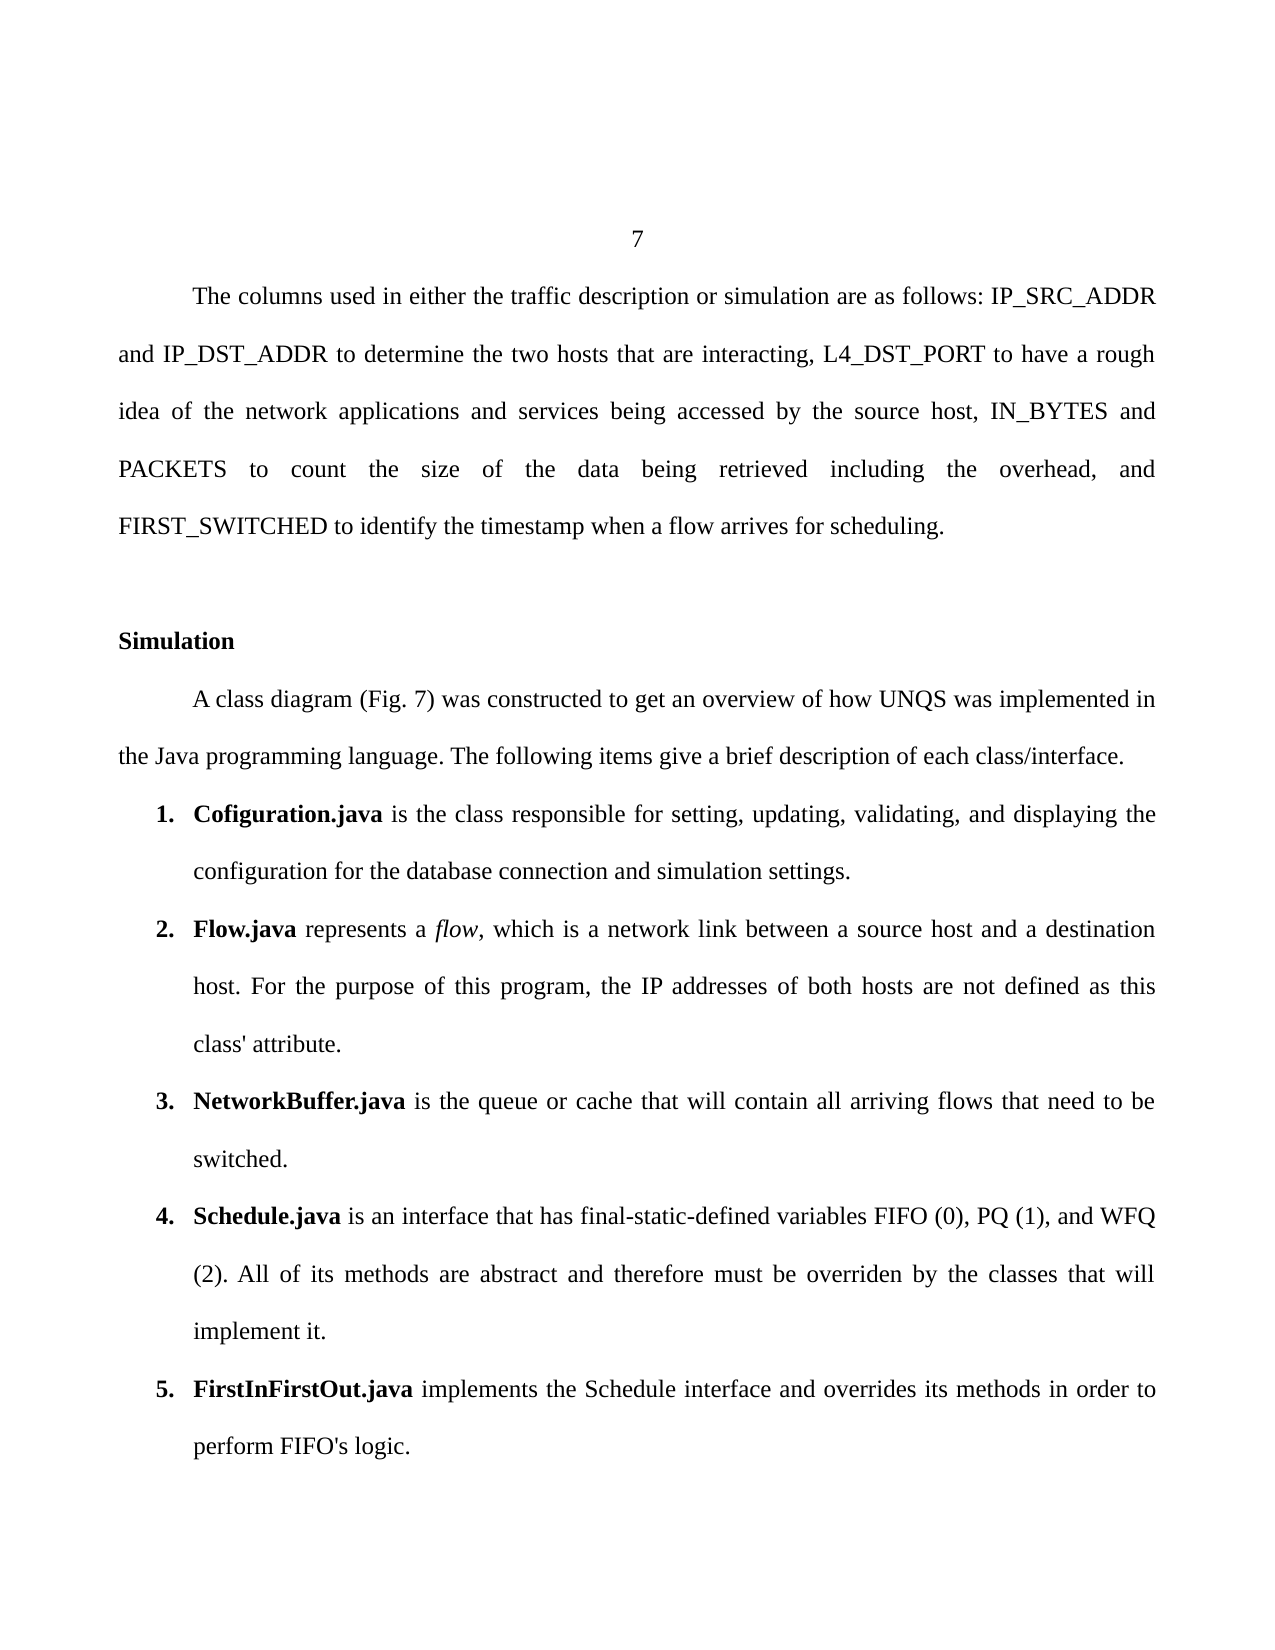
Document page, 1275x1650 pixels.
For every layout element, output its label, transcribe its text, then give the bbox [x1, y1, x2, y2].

list Flow.java represents a flow, which is a network link between a source host and a destination host. For the purpose of this program, the IP addresses of both hosts are not defined as this class' attribute. [156, 914, 1157, 1057]
text Simulation [118, 626, 1157, 655]
text 7 [118, 224, 1157, 252]
list Cofiguration.java is the class responsible for setting, updating, validating, and displaying the configuration for the database connection and simulation settings. [156, 799, 1157, 885]
list Schedule.java is an interface that has final-static-defined variables FIFO (0), PQ (1), and WFQ (2). All of its methods are abstract and therefore must be overriden by the classes that will implement it. [156, 1201, 1157, 1345]
list NetworkBuffer.java is the queue or cache that will contain all arriving flows that need to be switched. [156, 1086, 1157, 1172]
text The columns used in either the traffic description or simulation are as follows: IP_SRC_ADDR and IP_DST_ADDR to determine the two hosts that are interacting, L4_DST_PORT to have a rough idea of the network applications and services being accessed by the source host, IN_BYTES and PACKETS to count the size of the data being retrieved including the overhead, and FIRST_SWITCHED to identify the timestamp when a flow arrives for scheduling. [118, 281, 1157, 540]
text A class diagram (Fig. 7) was constructed to get an overview of how UNQS was implemented in the Java programming language. The following items give a brief description of each class/interface. [118, 684, 1157, 770]
list FirstInFirstOut.java implements the Schedule interface and overrides its methods in order to perform FIFO's logic. [156, 1374, 1157, 1460]
